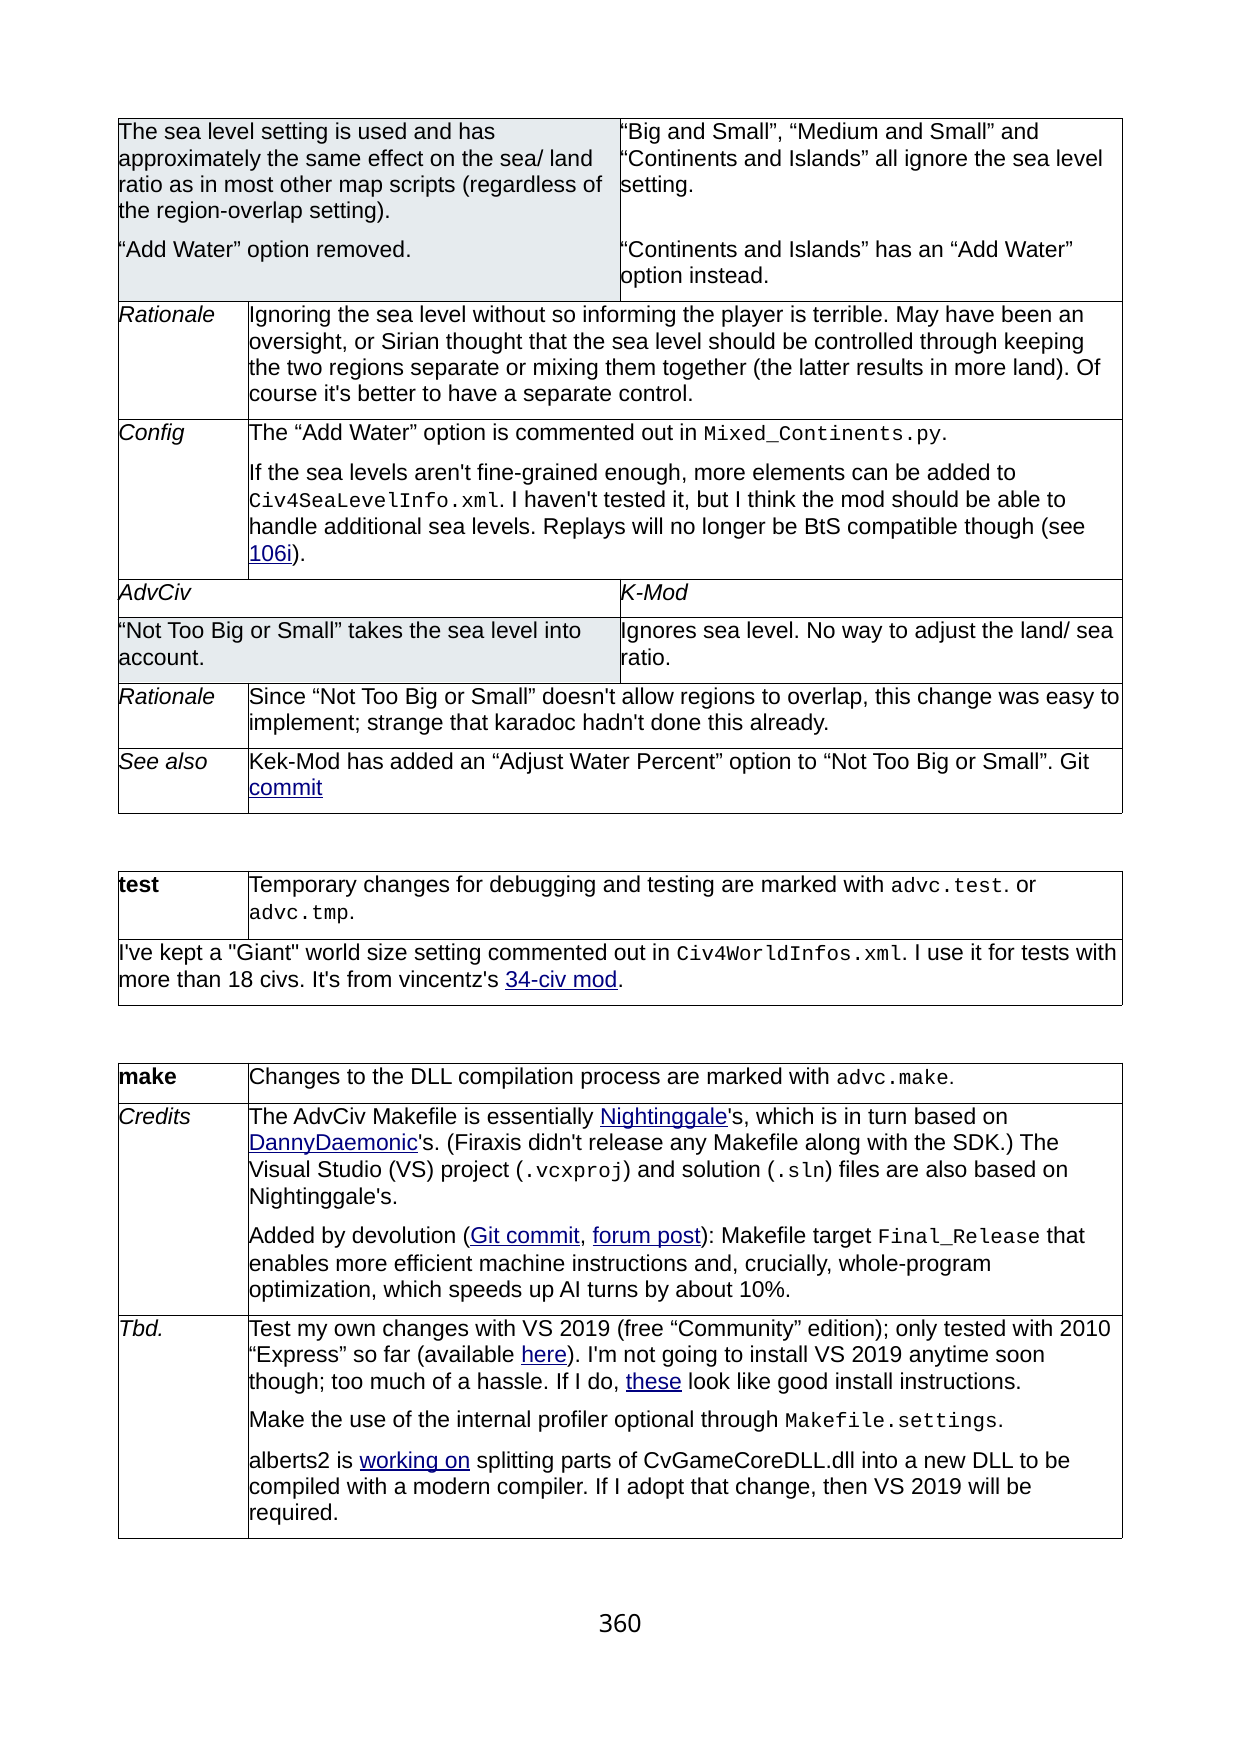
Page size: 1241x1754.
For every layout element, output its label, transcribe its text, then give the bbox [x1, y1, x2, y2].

table_cell Test my own changes with VS 2019 (free “Community” edition); only tested with 2010 “Express” so far (available here). I'm not going to install VS 2019 anytime soon though; too much of a hassle. If I do, these look like good install instructions. Make the use of the internal profiler optional through Makefile.settings. alberts2 is working on splitting parts of CvGameCoreDLL.dll into a new DLL to be compiled with a modern compiler. If I adopt that change, then VS 2019 will be required. [249, 1316, 1122, 1538]
table_cell Ignores sea level. No way to adjust the land/ sea ratio. [621, 618, 1122, 682]
table_cell Rationale [119, 302, 248, 419]
table_cell “Big and Small”, “Medium and Small” and “Continents and Islands” all ignore the sea level setting. “Continents and Islands” has an “Add Water” option instead. [621, 119, 1122, 301]
table_cell The sea level setting is used and has approximately the same effect on the sea/ land ratio as in most other map scripts (regardless of the region-overlap setting). “Add Water” option removed. [119, 119, 620, 301]
table_cell Credits [119, 1104, 248, 1315]
table_cell See also [119, 749, 248, 813]
table_header make [119, 1064, 248, 1103]
table_cell The AdvCiv Makefile is essentially Nightinggale's, which is in turn based on DannyDaemonic's. (Firaxis didn't release any Makefile along with the SDK.) The Visual Studio (VS) project (.vcxproj) and solution (.sln) files are also based on Nightinggale's. Added by devolution (Git commit, forum post): Makefile target Final_Release that enables more efficient machine instructions and, crucially, whole-program optimization, which speeds up AI turns by about 10%. [249, 1104, 1122, 1315]
table_cell K-Mod [621, 580, 1122, 617]
table_cell AdvCiv [119, 580, 620, 617]
table_cell Rationale [119, 684, 248, 748]
table_cell Kek-Mod has added an “Adjust Water Percent” option to “Not Too Big or Small”. Git commit [249, 749, 1122, 813]
table_cell Since “Not Too Big or Small” doesn't allow regions to overlap, this change was easy to implement; strange that karadoc hadn't done this already. [249, 684, 1122, 748]
table_header test [119, 872, 248, 938]
table_header Changes to the DLL compilation process are marked with advc.make. [249, 1064, 1122, 1103]
table_header Temporary changes for debugging and testing are marked with advc.test. or advc.tmp. [249, 872, 1122, 938]
table_cell Ignoring the sea level without so informing the player is terrible. May have been an oversight, or Sirian thought that the sea level should be controlled through keeping the two regions separate or mixing them together (the latter results in more land). Of course it's better to have a separate control. [249, 302, 1122, 419]
table_cell Tbd. [119, 1316, 248, 1538]
table_cell “Not Too Big or Small” takes the sea level into account. [119, 618, 620, 682]
table_cell Config [119, 420, 248, 578]
table_cell The “Add Water” option is commented out in Mixed_Continents.py. If the sea levels aren't fine-grained enough, more elements can be added to Civ4SeaLevelInfo.xml. I haven't tested it, but I think the mod should be able to handle additional sea levels. Replays will no longer be BtS compatible though (see 106i). [249, 420, 1122, 578]
table_cell I've kept a "Giant" world size setting commented out in Civ4WorldInfos.xml. I use it for tests with more than 18 civs. It's from vincentz's 34-civ mod. [119, 940, 1122, 1005]
